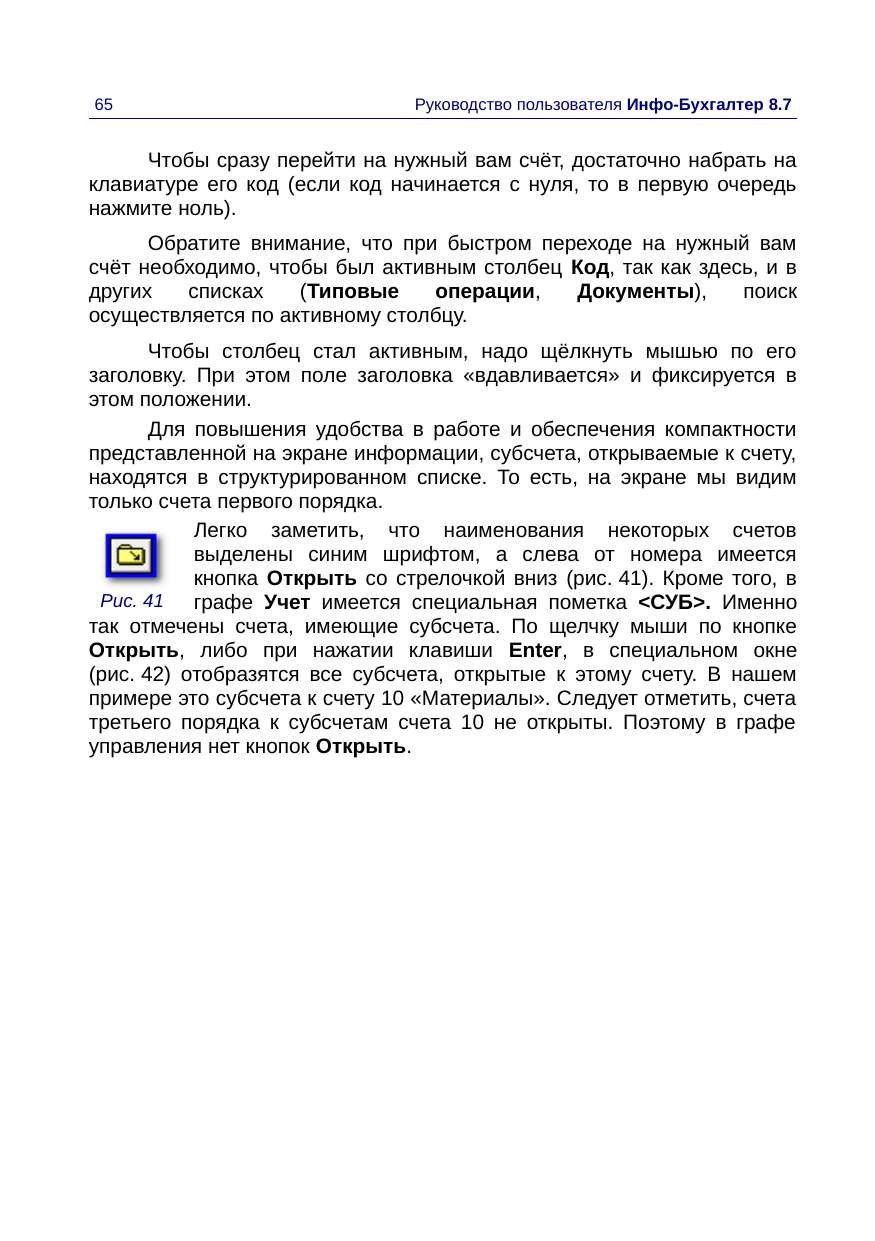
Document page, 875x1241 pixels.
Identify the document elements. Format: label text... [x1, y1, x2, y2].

text Рис. 41 [93, 542, 176, 611]
text Обратите внимание, что при быстром переходе на нужный вам счёт необходимо, чтобы был активным столбец Код, так как здесь, и в других списках (Типовые операции, Документы), поиск осуществляется по активному столбцу. [88, 231, 797, 327]
picture [93, 522, 170, 590]
text Для повышения удобства в работе и обеспечения компактности представленной на экране информации, субсчета, открываемые к счету, находятся в структурированном списке. То есть, на экране мы видим только счета первого порядка. [88, 417, 797, 512]
text Легко заметить, что наименования некоторых счетов выделены синим шрифтом, а слева от номера имеется кнопка Открыть со стрелочкой вниз (рис. 41). Кроме того, в графе Учет имеется специальная пометка <СУБ>. Именно так отмечены счета, имеющие субсчета. По щелчку мыши по кнопке Открыть, либо при нажатии клавиши Enter, в специальном окне (рис. 42) отобразятся все субсчета, открытые к этому счету. В нашем примере это субсчета к счету 10 «Материалы». Следует отметить, счета третьего порядка к субсчетам счета 10 не открыты. Поэтому в графе управления нет кнопок Открыть. [88, 518, 797, 758]
text Чтобы сразу перейти на нужный вам счёт, достаточно набрать на клавиатуре его код (если код начинается с нуля, то в первую очередь нажмите ноль). [88, 147, 797, 219]
text Чтобы столбец стал активным, надо щёлкнуть мышью по его заголовку. При этом поле заголовка «вдавливается» и фиксируется в этом положении. [88, 339, 797, 411]
